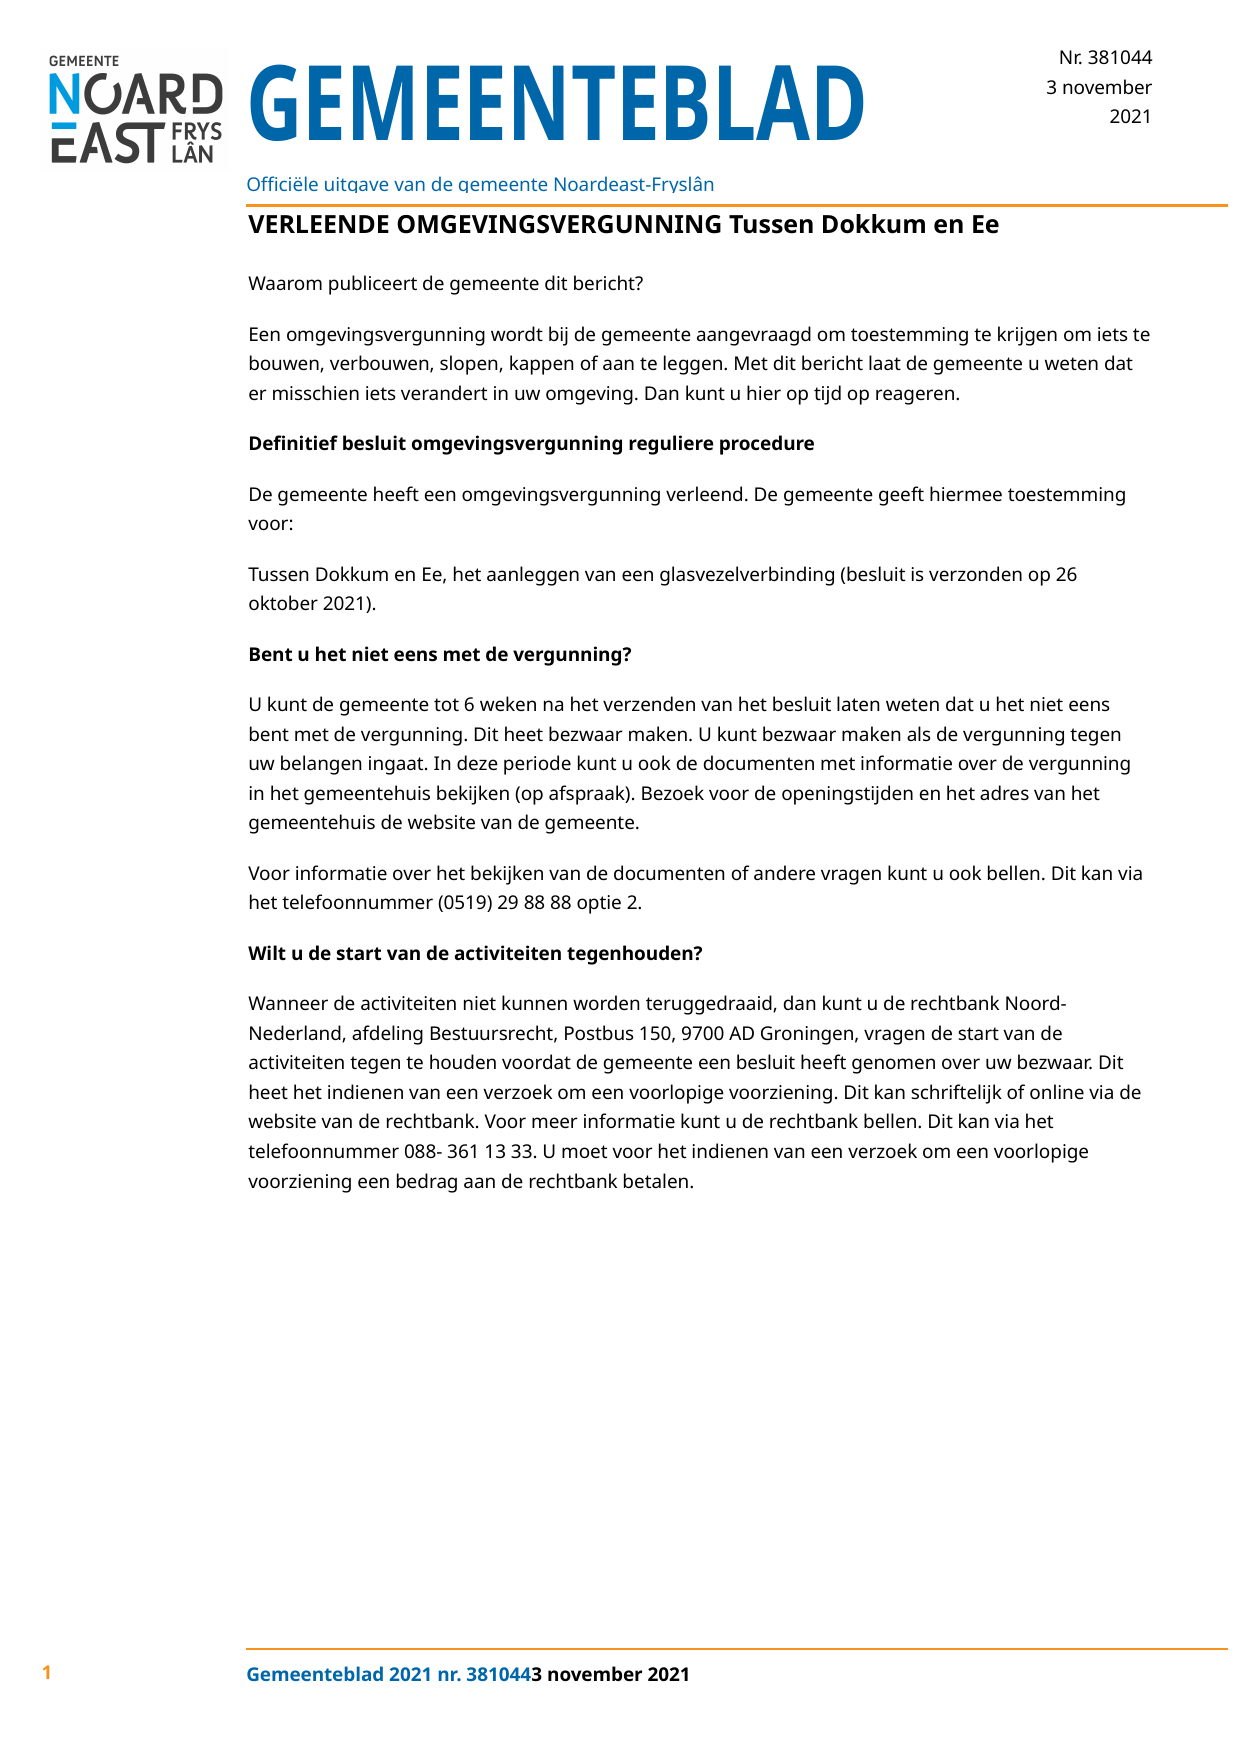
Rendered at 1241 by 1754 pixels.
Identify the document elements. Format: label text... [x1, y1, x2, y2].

text U kunt de gemeente tot 6 weken na het verzenden van het besluit laten weten dat u het niet eens bent met de vergunning. Dit heet bezwaar maken. U kunt bezwaar maken als de vergunning tegen uw belangen ingaat. In deze periode kunt u ook de documenten met informatie over de vergunning in het gemeentehuis bekijken (op afspraak). Bezoek voor de openingstijden en het adres van het gemeentehuis de website van de gemeente. [248, 691, 1152, 835]
text Waarom publiceert de gemeente dit bericht? [248, 270, 1152, 296]
text De gemeente heeft een omgevingsvergunning verleend. De gemeente geeft hiermee toestemming voor: [248, 481, 1152, 536]
text VERLEENDE OMGEVINGSVERGUNNING Tussen Dokkum en Ee [248, 207, 1152, 241]
text Wilt u de start van de activiteiten tegenhouden? [248, 940, 1152, 966]
text Voor informatie over het bekijken van de documenten of andere vragen kunt u ook bellen. Dit kan via het telefoonnummer (0519) 29 88 88 optie 2. [248, 860, 1152, 915]
text Wanneer de activiteiten niet kunnen worden teruggedraaid, dan kunt u de rechtbank Noord-Nederland, afdeling Bestuursrecht, Postbus 150, 9700 AD Groningen, vragen de start van de activiteiten tegen te houden voordat de gemeente een besluit heeft genomen over uw bezwaar. Dit heet het indienen van een verzoek om een voorlopige voorziening. Dit kan schriftelijk of online via de website van de rechtbank. Voor meer informatie kunt u de rechtbank bellen. Dit kan via het telefoonnummer 088- 361 13 33. U moet voor het indienen van een verzoek om een voorlopige voorziening een bedrag aan de rechtbank betalen. [248, 990, 1152, 1193]
picture [41, 47, 231, 172]
text Definitief besluit omgevingsvergunning reguliere procedure [248, 430, 1152, 456]
text Een omgevingsvergunning wordt bij de gemeente aangevraagd om toestemming te krijgen om iets te bouwen, verbouwen, slopen, kappen of aan te leggen. Met dit bericht laat de gemeente u weten dat er misschien iets verandert in uw omgeving. Dan kunt u hier op tijd op reageren. [248, 321, 1152, 406]
text Bent u het niet eens met de vergunning? [248, 641, 1152, 666]
text Tussen Dokkum en Ee, het aanleggen van een glasvezelverbinding (besluit is verzonden op 26 oktober 2021). [248, 561, 1152, 616]
